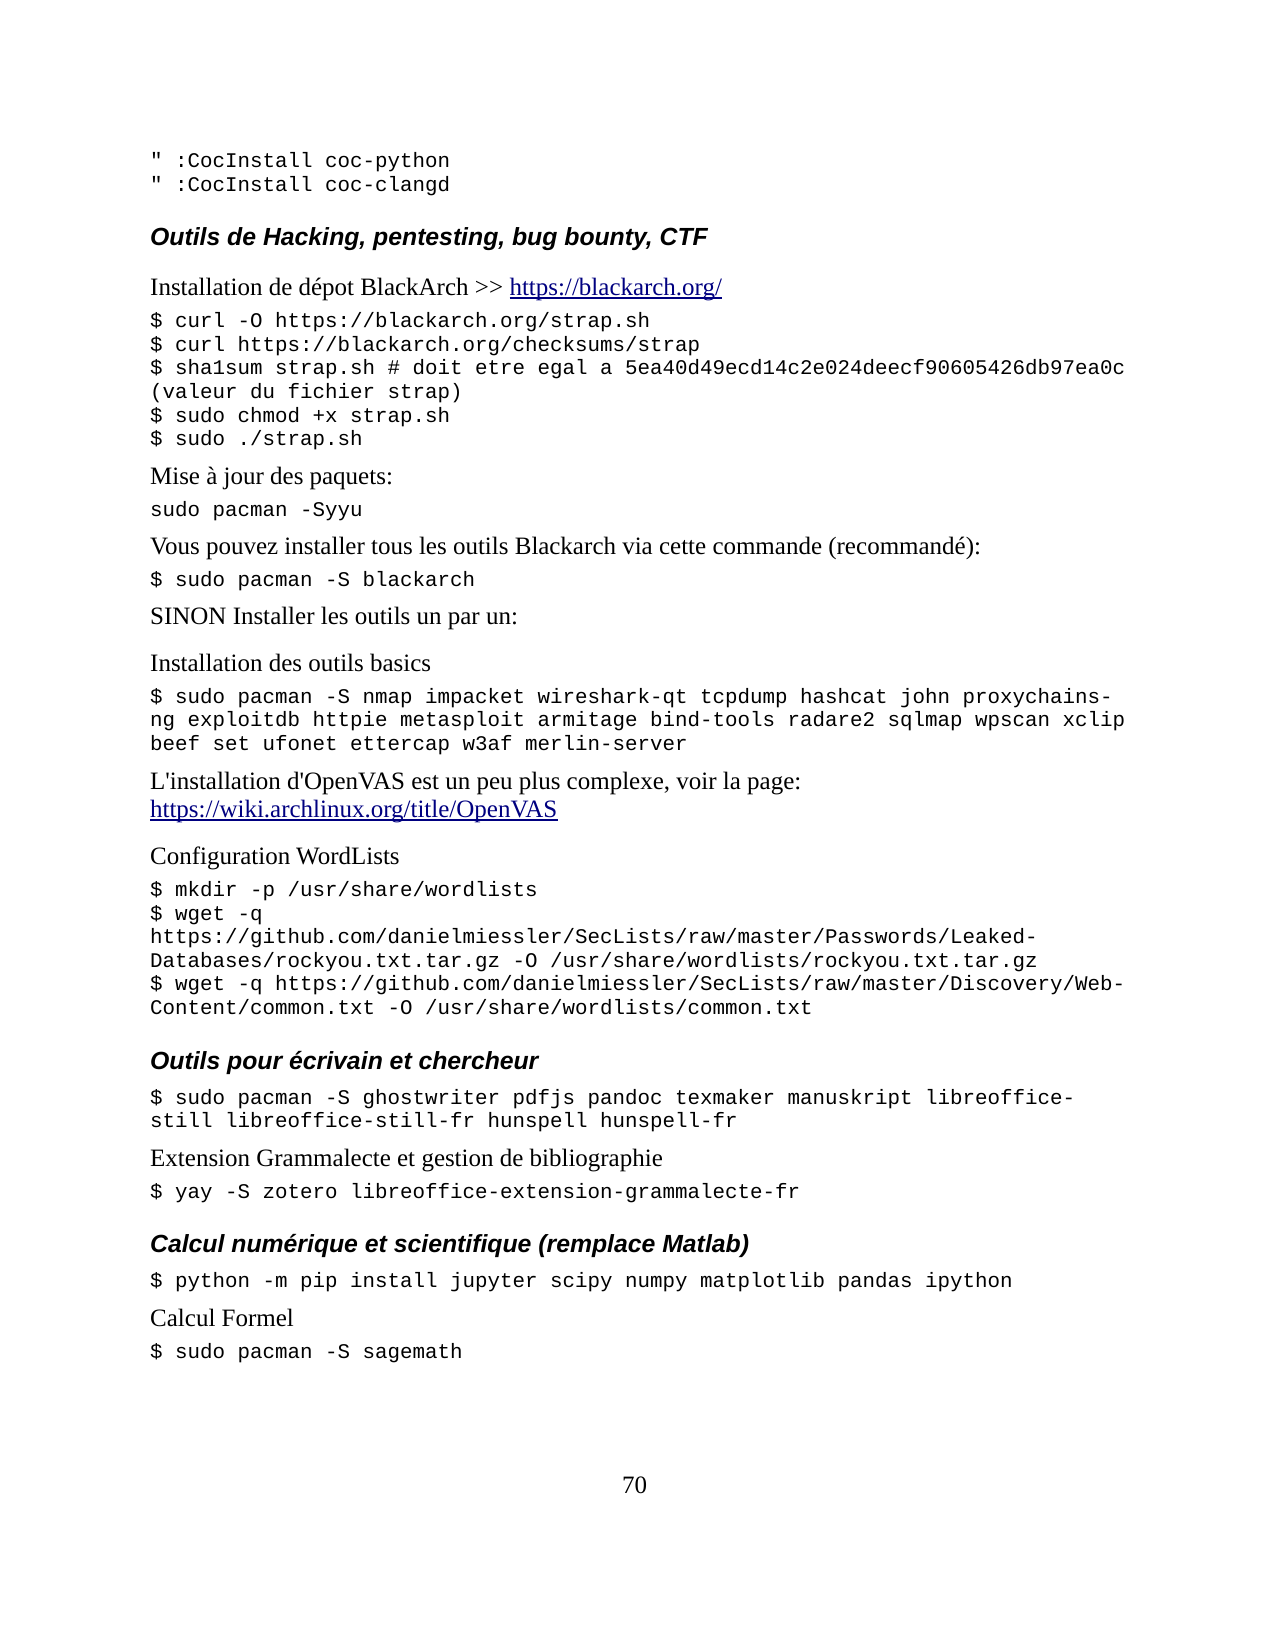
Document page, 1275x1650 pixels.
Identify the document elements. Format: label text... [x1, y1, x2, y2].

text L'installation d'OpenVAS est un peu plus complexe, voir la page: https://wiki.archlinux.org/title/OpenVAS [150, 766, 1125, 823]
text $ sha1sum strap.sh # doit etre egal a 5ea40d49ecd14c2e024deecf90605426db97ea0c (valeur du fichier strap) [150, 357, 1125, 404]
subtitle Calcul numérique et scientifique (remplace Matlab) [150, 1229, 1125, 1258]
text $ sudo pacman -S sagemath [150, 1341, 1125, 1364]
text $ sudo pacman -S nmap impacket wireshark-qt tcpdump hashcat john proxychains-ng exploitdb httpie metasploit armitage bind-tools radare2 sqlmap wpscan xclip beef set ufonet ettercap w3af merlin-server [150, 686, 1125, 757]
text $ yay -S zotero libreoffice-extension-grammalecte-fr [150, 1181, 1125, 1204]
subtitle Outils pour écrivain et chercheur [150, 1046, 1125, 1074]
text $ sudo ./strap.sh [150, 428, 1125, 452]
text Configuration WordLists [150, 841, 1125, 870]
text $ sudo pacman -S blackarch [150, 569, 1125, 592]
text $ python -m pip install jupyter scipy numpy matplotlib pandas ipython [150, 1270, 1125, 1294]
text sudo pacman -Syyu [150, 498, 1125, 522]
text $ wget -q https://github.com/danielmiessler/SecLists/raw/master/Discovery/Web-Content/common.txt -O /usr/share/wordlists/common.txt [150, 973, 1125, 1021]
text " :CocInstall coc-python [150, 150, 1125, 174]
text Calcul Formel [150, 1303, 1125, 1332]
text " :CocInstall coc-clangd [150, 174, 1125, 197]
text $ sudo pacman -S ghostwriter pdfjs pandoc texmaker manuskript libreoffice-still libreoffice-still-fr hunspell hunspell-fr [150, 1087, 1125, 1134]
text Installation de dépot BlackArch >> https://blackarch.org/ [150, 272, 1125, 301]
text SINON Installer les outils un par un: [150, 601, 1125, 630]
text Installation des outils basics [150, 648, 1125, 677]
subtitle Outils de Hacking, pentesting, bug bounty, CTF [150, 222, 1125, 251]
text $ sudo chmod +x strap.sh [150, 404, 1125, 428]
text $ mkdir -p /usr/share/wordlists [150, 879, 1125, 902]
text Mise à jour des paquets: [150, 461, 1125, 489]
text Vous pouvez installer tous les outils Blackarch via cette commande (recommandé): [150, 531, 1125, 560]
text $ curl -O https://blackarch.org/strap.sh [150, 310, 1125, 334]
text $ curl https://blackarch.org/checksums/strap [150, 334, 1125, 357]
text $ wget -q https://github.com/danielmiessler/SecLists/raw/master/Passwords/Leaked-Databases/rockyou.txt.tar.gz -O /usr/share/wordlists/rockyou.txt.tar.gz [150, 902, 1125, 973]
text Extension Grammalecte et gestion de bibliographie [150, 1143, 1125, 1172]
